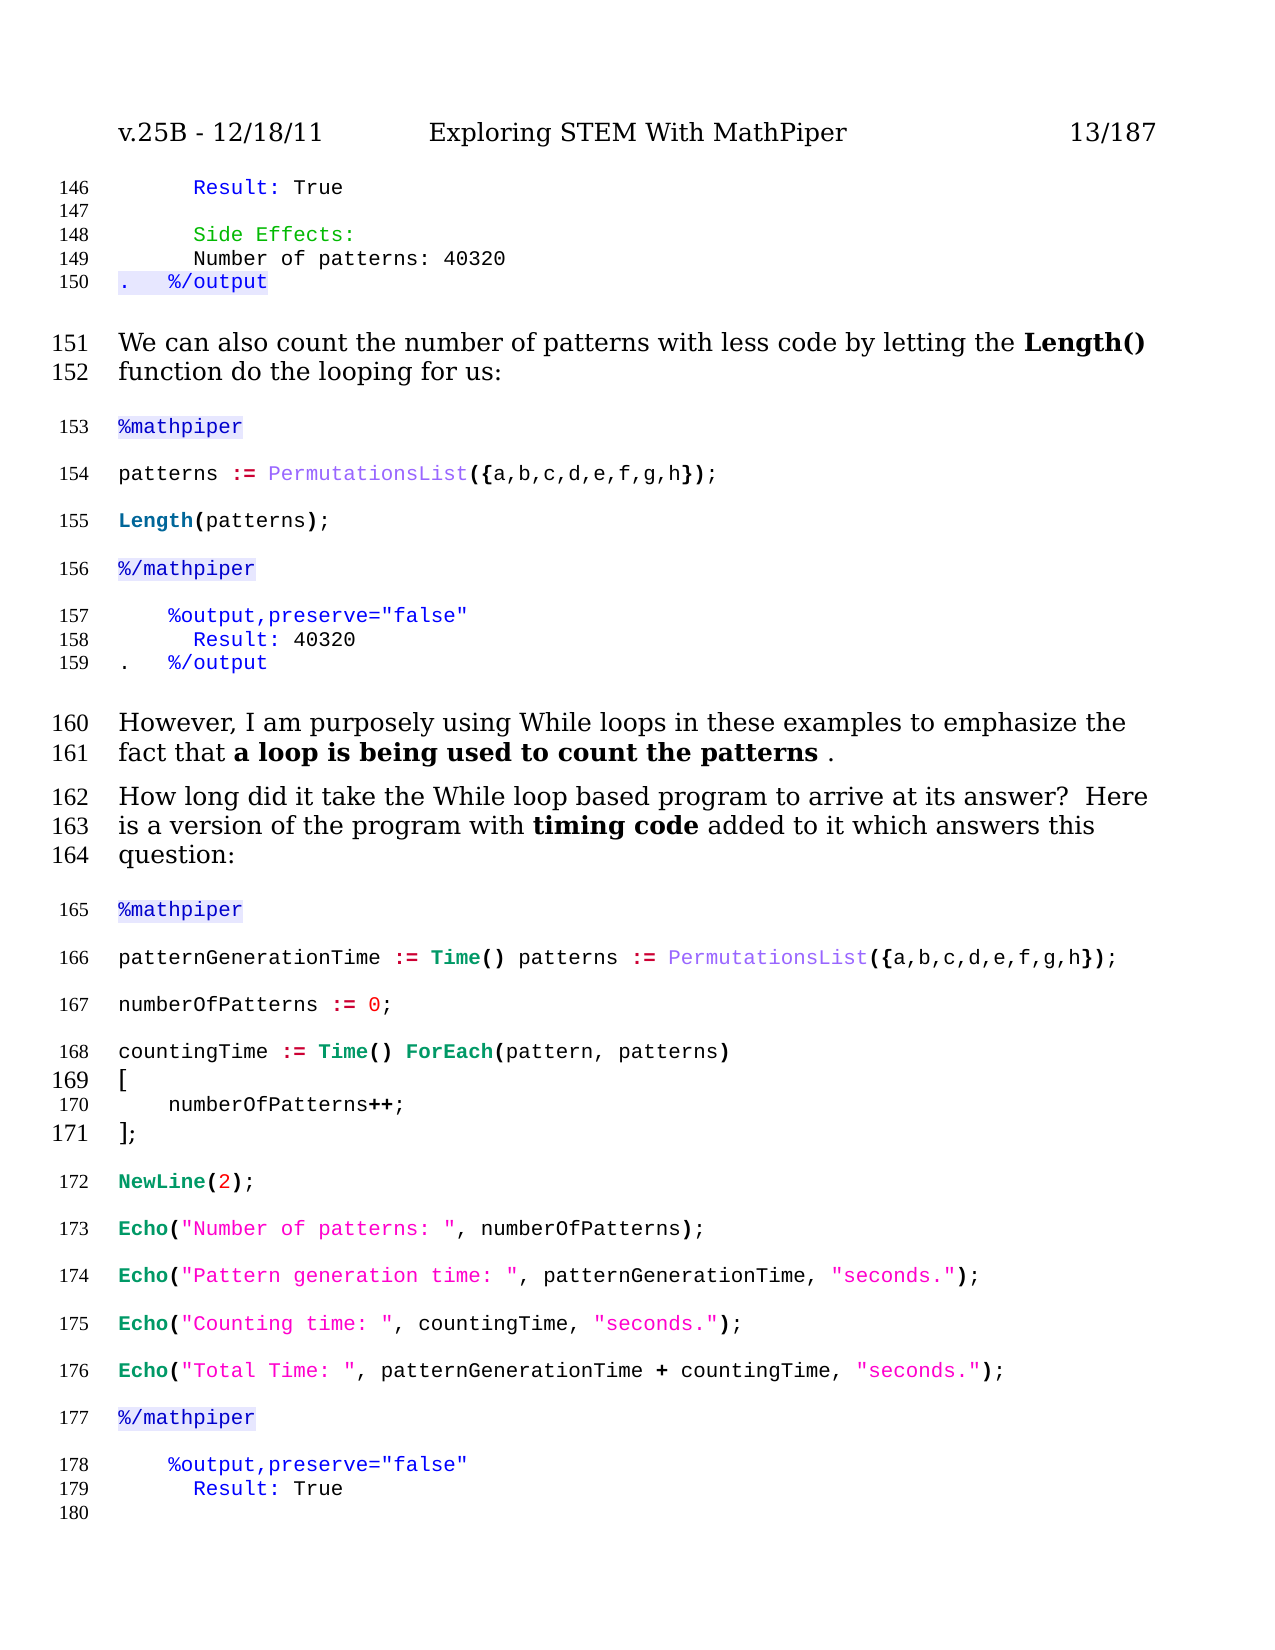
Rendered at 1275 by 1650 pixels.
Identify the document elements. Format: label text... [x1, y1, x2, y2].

text Echo("Number of patterns: ", numberOfPatterns); [118, 1218, 1157, 1242]
text %/mathpiper [118, 558, 1157, 581]
text Result: 40320 [118, 629, 1157, 652]
text Result: True [118, 177, 1157, 200]
text NewLine(2); [118, 1171, 1157, 1194]
text Side Effects: [118, 224, 1157, 248]
text %mathpiper [118, 416, 1157, 439]
text numberOfPatterns := 0; [118, 994, 1157, 1018]
text numberOfPatterns++; [118, 1094, 1157, 1118]
text ]; [118, 1118, 1157, 1147]
text [ [118, 1065, 1157, 1094]
text %output,preserve="false" [118, 1454, 1157, 1478]
text Length(patterns); [118, 510, 1157, 534]
text patternGenerationTime := Time() patterns := PermutationsList({a,b,c,d,e,f,g,h}); [118, 947, 1157, 970]
text countingTime := Time() ForEach(pattern, patterns) [118, 1041, 1157, 1065]
text Result: True [118, 1478, 1157, 1502]
text Echo("Pattern generation time: ", patternGenerationTime, "seconds."); [118, 1265, 1157, 1289]
text . %/output [118, 271, 1157, 295]
text Echo("Counting time: ", countingTime, "seconds."); [118, 1312, 1157, 1336]
text Number of patterns: 40320 [118, 248, 1157, 271]
text We can also count the number of patterns with less code by letting the Length() function do the looping for us: [118, 328, 1157, 386]
text %mathpiper [118, 899, 1157, 923]
text patterns := PermutationsList({a,b,c,d,e,f,g,h}); [118, 463, 1157, 487]
text However, I am purposely using While loops in these examples to emphasize the fact that a loop is being used to count the patterns . [118, 708, 1157, 767]
text %/mathpiper [118, 1407, 1157, 1431]
text Echo("Total Time: ", patternGenerationTime + countingTime, "seconds."); [118, 1360, 1157, 1383]
text . %/output [118, 652, 1157, 676]
text How long did it take the While loop based program to arrive at its answer? Here is a version of the program with timing code added to it which answers this question: [118, 782, 1157, 870]
text %output,preserve="false" [118, 605, 1157, 629]
